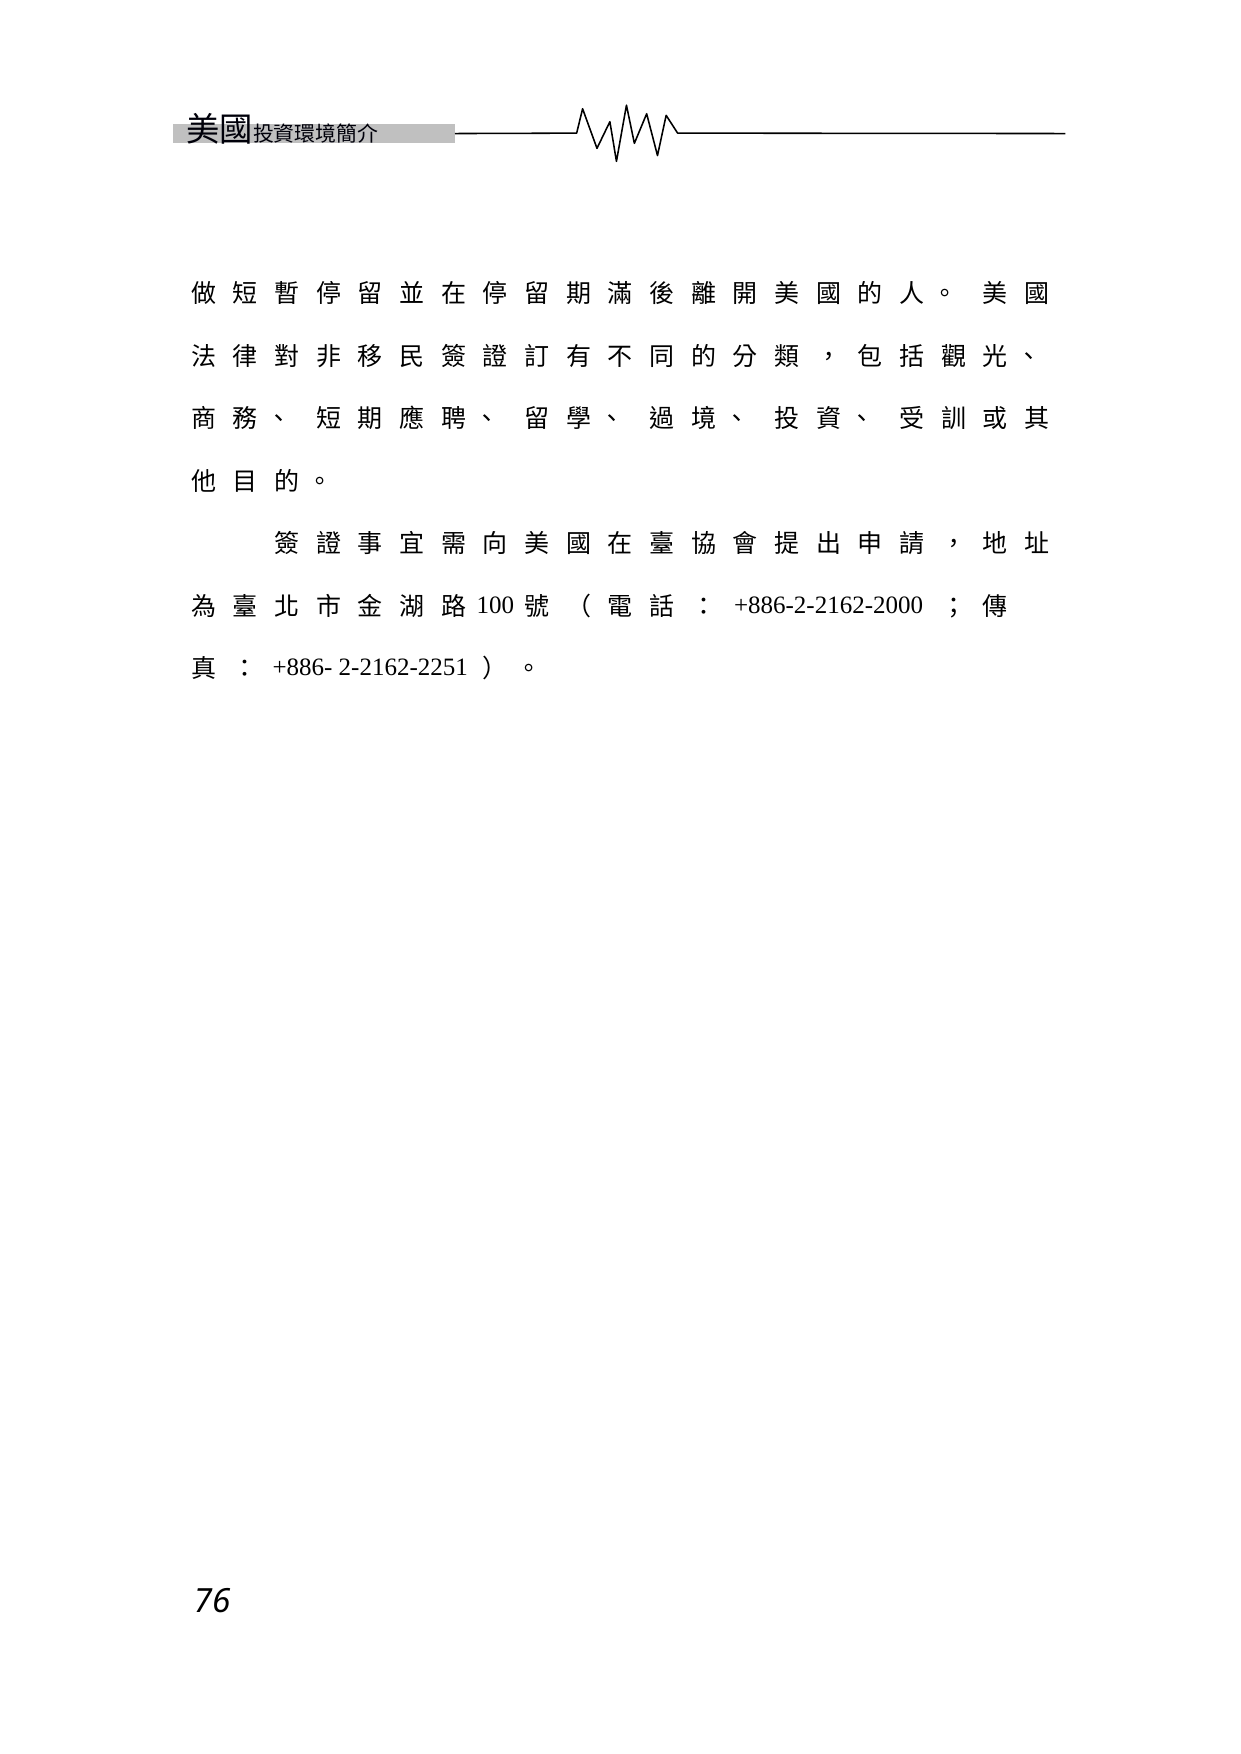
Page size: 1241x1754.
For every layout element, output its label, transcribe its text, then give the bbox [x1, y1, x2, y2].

text 做短暫停留並在停留期滿後離開美國的人。美國法律對非移民簽證訂有不同的分類，包括觀光、商務、短期應聘、留學、過境、投資、受訓或其他目的。 [183, 250, 1058, 500]
text 簽證事宜需向美國在臺協會提出申請，地址為臺北市金湖路100號（電話：+886-2-2162-2000；傳真：+886- 2-2162-2251）。 [183, 500, 1058, 688]
